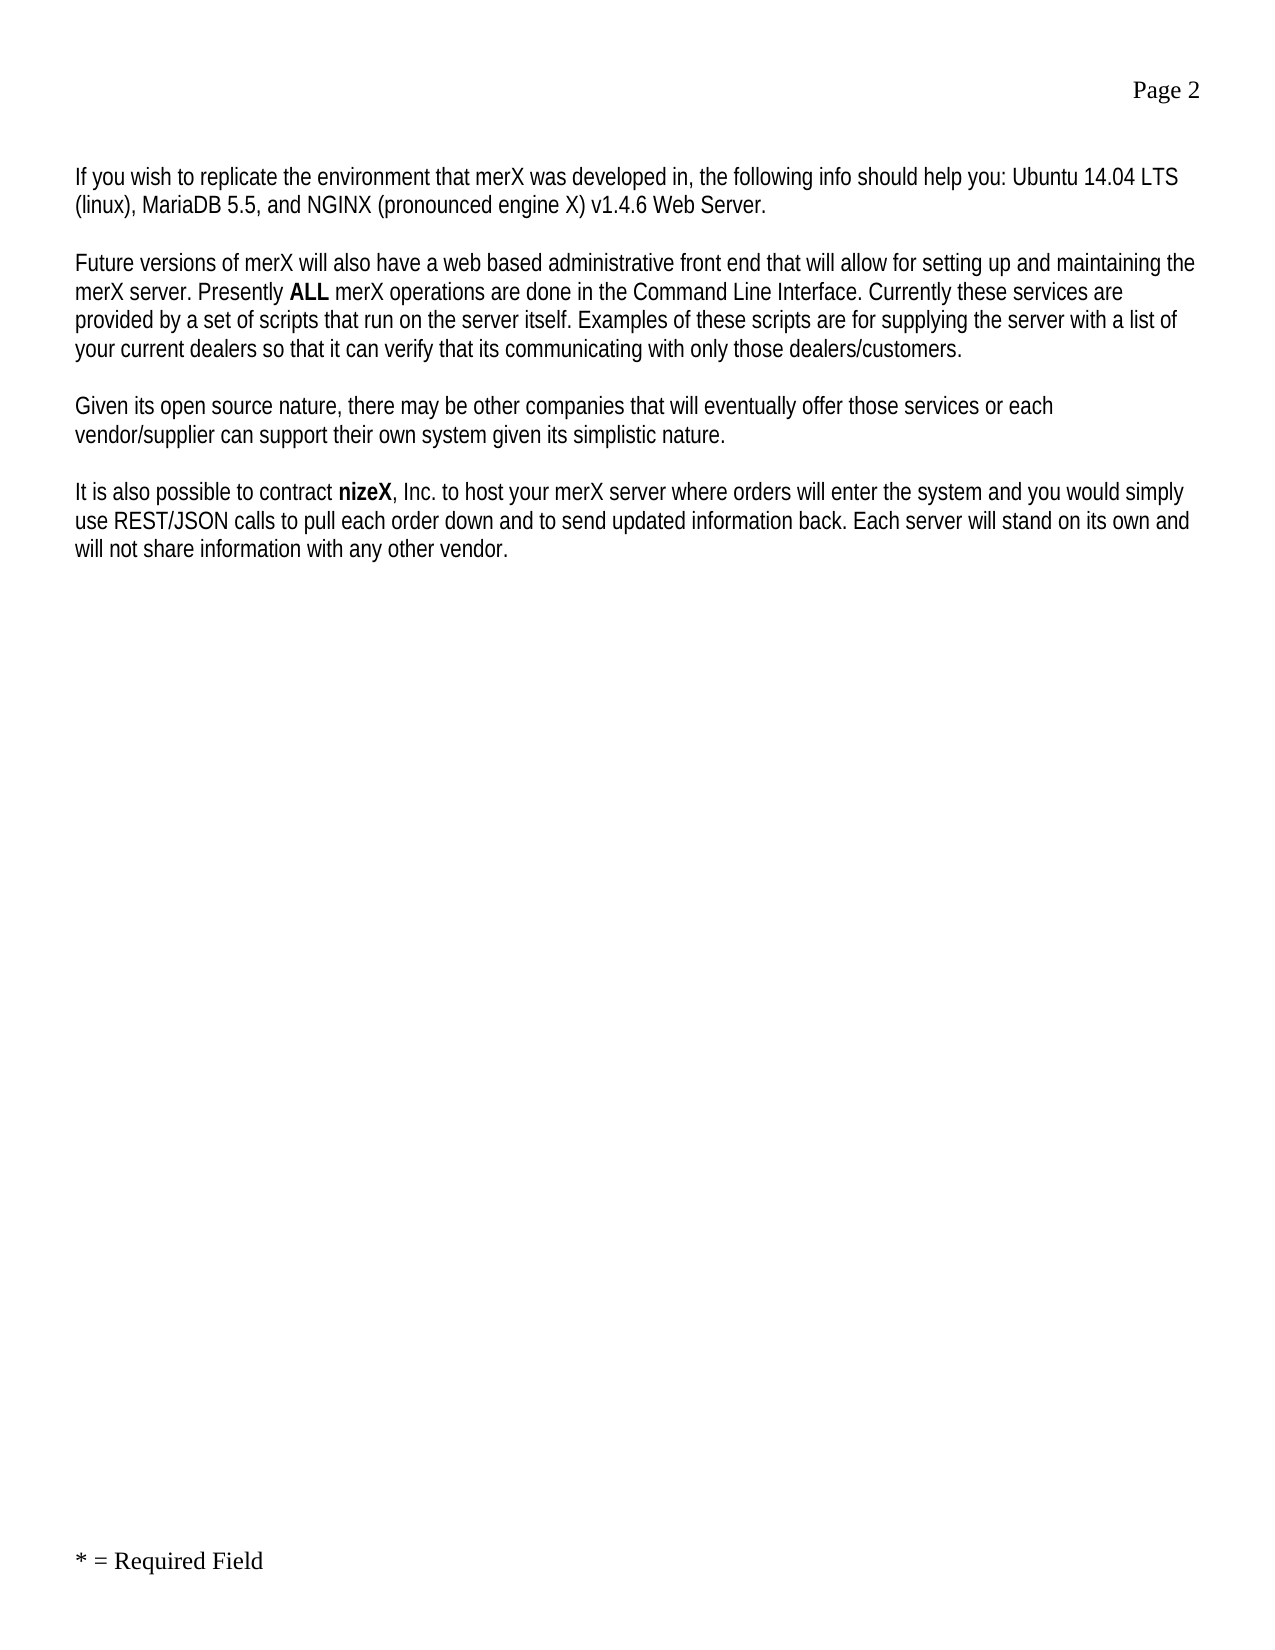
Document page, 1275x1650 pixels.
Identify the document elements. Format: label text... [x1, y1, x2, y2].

text If you wish to replicate the environment that merX was developed in, the following info should help you: Ubuntu 14.04 LTS (linux), MariaDB 5.5, and NGINX (pronounced engine X) v1.4.6 Web Server. [75, 162, 1200, 219]
text It is also possible to contract nizeX, Inc. to host your merX server where orders will enter the system and you would simply use REST/JSON calls to pull each order down and to send updated information back. Each server will stand on its own and will not share information with any other vendor. [75, 477, 1200, 563]
text Future versions of merX will also have a web based administrative front end that will allow for setting up and maintaining the merX server. Presently ALL merX operations are done in the Command Line Interface. Currently these services are provided by a set of scripts that run on the server itself. Examples of these scripts are for supplying the server with a list of your current dealers so that it can verify that its communicating with only those dealers/customers. [75, 248, 1200, 362]
text Given its open source nature, there may be other companies that will eventually offer those services or each vendor/supplier can support their own system given its simplistic nature. [75, 391, 1200, 448]
